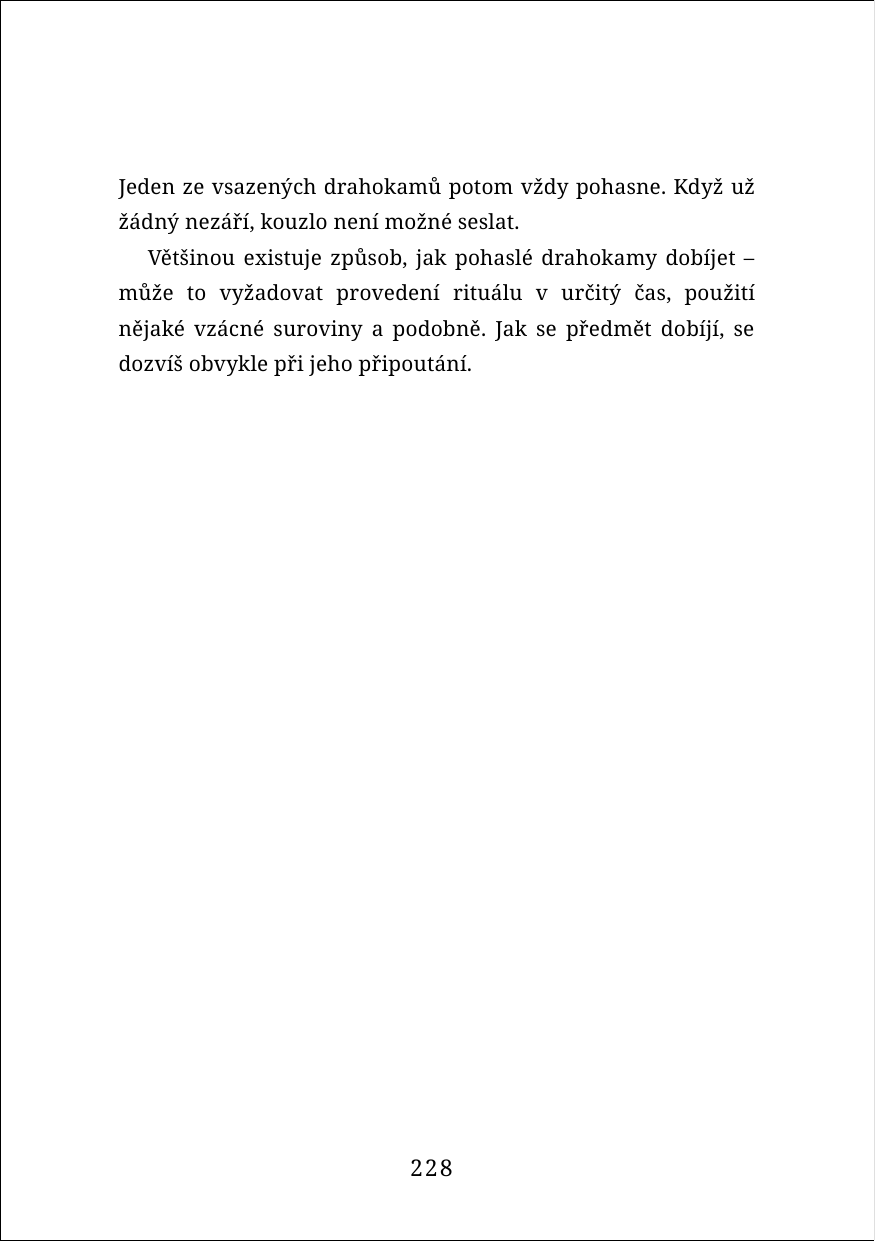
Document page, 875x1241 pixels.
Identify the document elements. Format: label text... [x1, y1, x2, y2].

text Jeden ze vsazených drahokamů potom vždy pohasne. Když už žádný nezáří, kouzlo není možné seslat. Většinou existuje způsob, jak pohaslé drahokamy dobíjet – může to vyžadovat provedení rituálu v určitý čas, použití nějaké vzácné suroviny a podobně. Jak se předmět dobíjí, se dozvíš obvykle při jeho připoutání. [118, 172, 756, 378]
